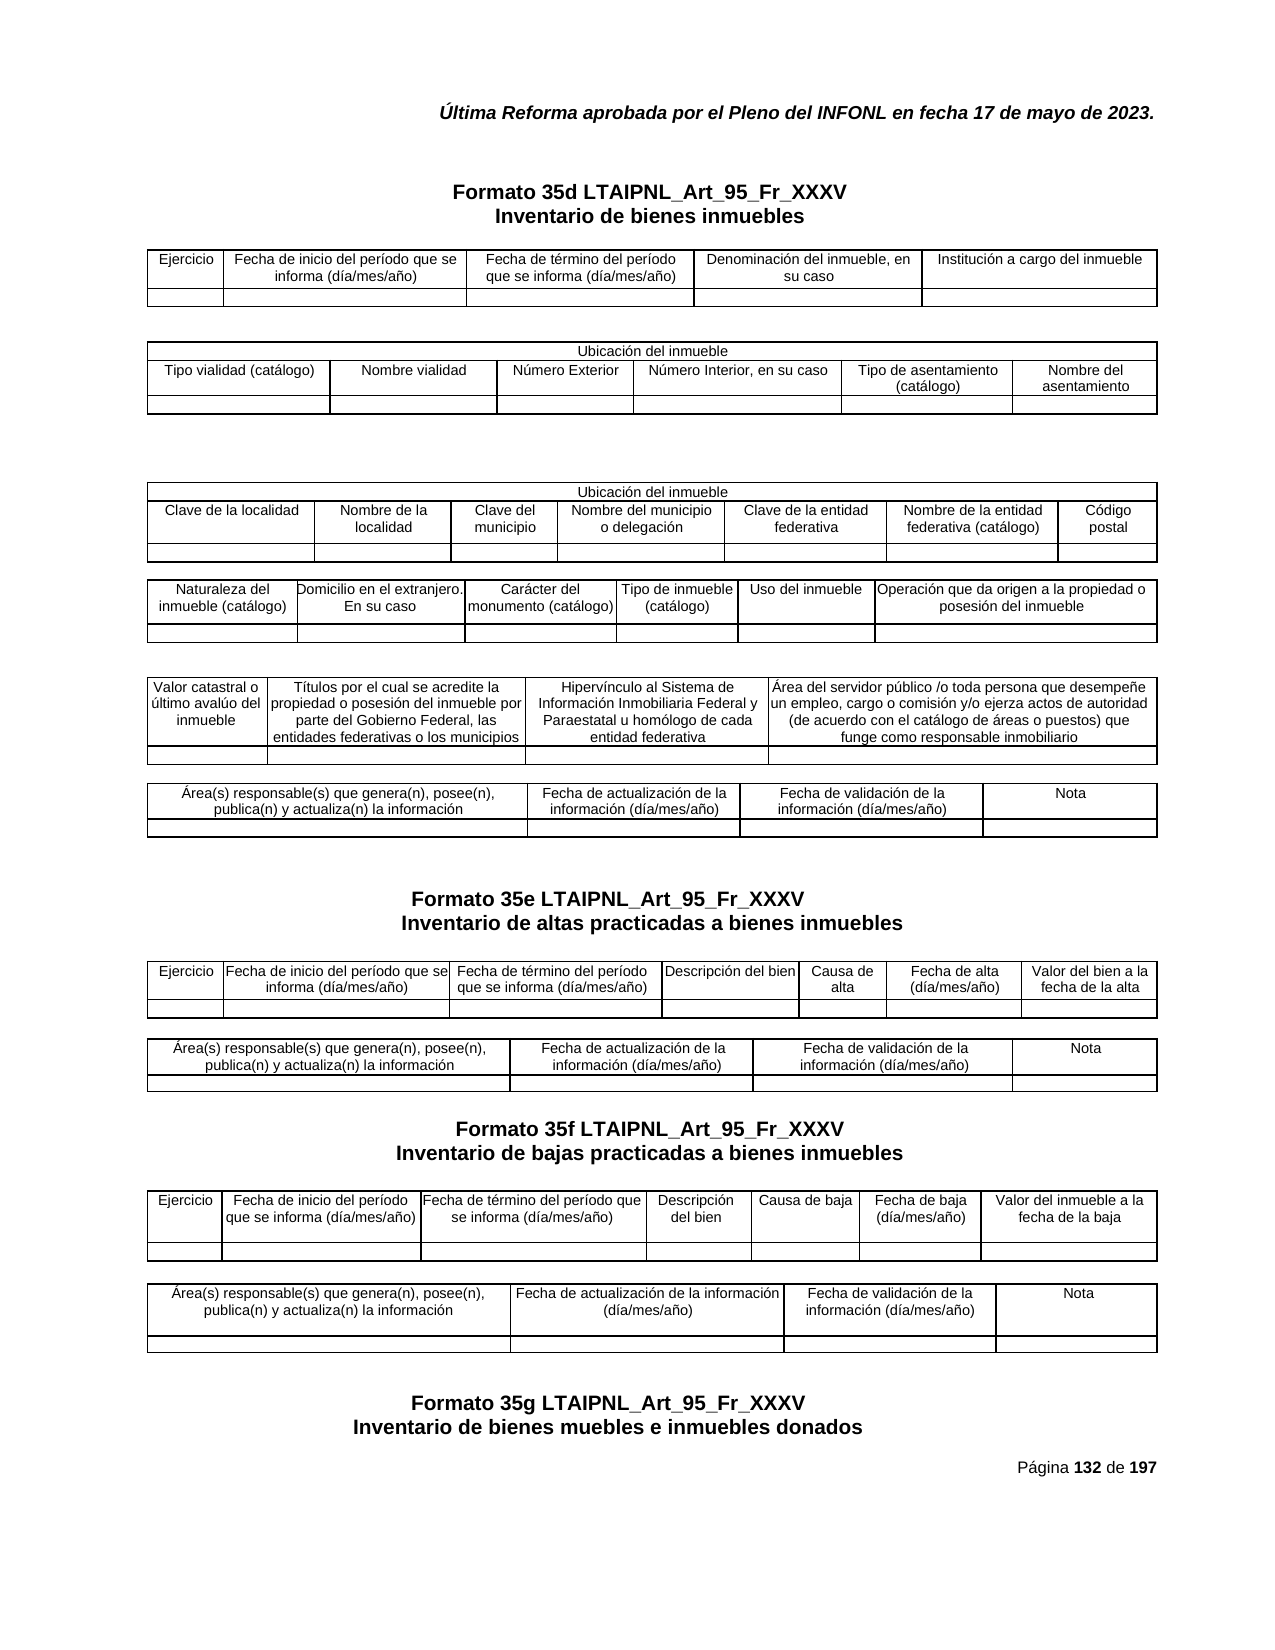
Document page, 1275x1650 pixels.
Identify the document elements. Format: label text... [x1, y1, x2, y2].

table_header Ubicación del inmueble [148, 343, 1156, 359]
table_cell [528, 820, 739, 836]
table_header Fecha de término del período que se informa (día/mes/año) [422, 1192, 646, 1242]
table_cell Nombre de la localidad [315, 502, 450, 543]
table_cell [842, 396, 1012, 413]
table_cell [1059, 544, 1156, 561]
table_header Fecha de inicio del período que se informa (día/mes/año) [223, 1192, 420, 1242]
table_cell [887, 544, 1057, 561]
table_header Nota [1013, 1040, 1156, 1074]
table_cell [148, 1000, 223, 1017]
table_cell [148, 396, 329, 413]
table_cell [422, 1243, 646, 1260]
table_cell [647, 1243, 751, 1260]
table_header Fecha de validación de la información (día/mes/año) [785, 1285, 995, 1335]
table_header Fecha de validación de la información (día/mes/año) [754, 1040, 1012, 1074]
table_header Carácter del monumento (catálogo) [466, 581, 616, 623]
table_cell [450, 1000, 661, 1017]
table_header Fecha de alta (día/mes/año) [887, 962, 1021, 999]
table_cell [148, 820, 527, 836]
table_cell [511, 1337, 783, 1352]
table_cell [739, 625, 874, 642]
table_cell [887, 1000, 1021, 1017]
table_header Fecha de actualización de la información (día/mes/año) [528, 784, 739, 818]
table_header Tipo de inmueble (catálogo) [617, 581, 737, 623]
table_cell [754, 1076, 1012, 1091]
table_cell [800, 1000, 886, 1017]
table_cell [741, 820, 982, 836]
table_cell [1013, 1076, 1156, 1091]
table_cell [997, 1337, 1156, 1352]
table_cell Nombre del asentamiento [1013, 361, 1156, 395]
table_cell [1013, 396, 1156, 413]
table_header Área(s) responsable(s) que genera(n), posee(n), publica(n) y actualiza(n) la información [148, 1285, 510, 1335]
table_cell [617, 625, 737, 642]
table_cell Código postal [1059, 502, 1156, 543]
table_header Causa de alta [800, 962, 886, 999]
table_cell [695, 289, 921, 306]
table_header Ejercicio [148, 251, 223, 287]
table_cell [984, 820, 1156, 836]
table_header Valor del inmueble a la fecha de la baja [982, 1192, 1156, 1242]
table_header Nota [984, 784, 1156, 818]
table_cell [634, 396, 841, 413]
table_cell [876, 625, 1156, 642]
text Formato 35g LTAIPNL_Art_95_Fr_XXXV [148, 1391, 1068, 1415]
table_header Fecha de inicio del período que se informa (día/mes/año) [224, 962, 449, 999]
table_cell [752, 1243, 859, 1260]
table_cell [558, 544, 724, 561]
table_header Fecha de término del período que se informa (día/mes/año) [450, 962, 661, 999]
table_cell Nombre del municipio o delegación [558, 502, 724, 543]
table_header Ubicación del inmueble [148, 483, 1156, 500]
table_cell [725, 544, 886, 561]
table_cell [148, 1076, 509, 1091]
table_cell Clave de la localidad [148, 502, 314, 543]
table_header Operación que da origen a la propiedad o posesión del inmueble [876, 581, 1156, 623]
table_cell [148, 289, 223, 306]
table_header Causa de baja [752, 1192, 859, 1242]
text Inventario de bajas practicadas a bienes inmuebles [148, 1140, 1152, 1164]
table_cell Tipo de asentamiento (catálogo) [842, 361, 1012, 395]
table_cell [148, 1243, 221, 1260]
table_cell [452, 544, 557, 561]
table_cell [663, 1000, 798, 1017]
table_header Área del servidor público /o toda persona que desempeñe un empleo, cargo o comisión y/o ejerza actos de autoridad (de acuerdo con el catálogo de áreas o puestos) que funge como responsable inmobiliario [769, 678, 1156, 745]
table_cell [148, 747, 267, 764]
table_header Uso del inmueble [739, 581, 874, 623]
table_cell [224, 289, 466, 306]
text Inventario de altas practicadas a bienes inmuebles [148, 911, 1157, 935]
text Inventario de bienes muebles e inmuebles donados [148, 1415, 1068, 1439]
table_cell Clave del municipio [452, 502, 557, 543]
table_cell [315, 544, 450, 561]
text Formato 35e LTAIPNL_Art_95_Fr_XXXV [148, 887, 1068, 911]
table_header Títulos por el cual se acredite la propiedad o posesión del inmueble por parte del Gobierno Federal, las entidades federativas o los municipios [268, 678, 525, 745]
table_cell [526, 747, 768, 764]
table_cell [223, 1243, 420, 1260]
table_cell [982, 1243, 1156, 1260]
text Inventario de bienes inmuebles [148, 203, 1152, 227]
table_cell [769, 747, 1156, 764]
table_header Fecha de inicio del período que se informa (día/mes/año) [224, 251, 466, 287]
table_cell Número Exterior [498, 361, 633, 395]
table_cell [298, 625, 464, 642]
table_cell [148, 625, 297, 642]
table_header Domicilio en el extranjero. En su caso [298, 581, 464, 623]
table_header Institución a cargo del inmueble [923, 251, 1156, 287]
text Formato 35d LTAIPNL_Art_95_Fr_XXXV [148, 179, 1152, 203]
table_cell [511, 1076, 752, 1091]
table_header Valor catastral o último avalúo del inmueble [148, 678, 267, 745]
table_header Descripción del bien [647, 1192, 751, 1242]
table_header Área(s) responsable(s) que genera(n), posee(n), publica(n) y actualiza(n) la información [148, 784, 527, 818]
table_header Hipervínculo al Sistema de Información Inmobiliaria Federal y Paraestatal u homólogo de cada entidad federativa [526, 678, 768, 745]
table_header Naturaleza del inmueble (catálogo) [148, 581, 297, 623]
table_header Ejercicio [148, 1192, 221, 1242]
table_cell [466, 625, 616, 642]
table_cell [467, 289, 693, 306]
table_header Denominación del inmueble, en su caso [695, 251, 921, 287]
table_cell [224, 1000, 449, 1017]
text Formato 35f LTAIPNL_Art_95_Fr_XXXV [148, 1116, 1152, 1140]
table_cell [148, 1337, 510, 1352]
table_header Fecha de término del período que se informa (día/mes/año) [467, 251, 693, 287]
table_cell [498, 396, 633, 413]
table_header Fecha de actualización de la información (día/mes/año) [511, 1040, 752, 1074]
table_header Valor del bien a la fecha de la alta [1022, 962, 1156, 999]
table_cell Número Interior, en su caso [634, 361, 841, 395]
table_header Descripción del bien [663, 962, 798, 999]
table_header Área(s) responsable(s) que genera(n), posee(n), publica(n) y actualiza(n) la información [148, 1040, 509, 1074]
table_cell [331, 396, 496, 413]
table_cell [785, 1337, 995, 1352]
table_header Fecha de validación de la información (día/mes/año) [741, 784, 982, 818]
table_cell Clave de la entidad federativa [725, 502, 886, 543]
table_header Ejercicio [148, 962, 223, 999]
table_cell [148, 544, 314, 561]
table_cell [923, 289, 1156, 306]
table_header Fecha de actualización de la información (día/mes/año) [511, 1285, 783, 1335]
table_cell Nombre de la entidad federativa (catálogo) [887, 502, 1057, 543]
table_cell [1022, 1000, 1156, 1017]
table_cell [268, 747, 525, 764]
table_header Fecha de baja (día/mes/año) [860, 1192, 980, 1242]
table_cell Nombre vialidad [331, 361, 496, 395]
table_header Nota [997, 1285, 1156, 1335]
table_cell [860, 1243, 980, 1260]
table_cell Tipo vialidad (catálogo) [148, 361, 329, 395]
